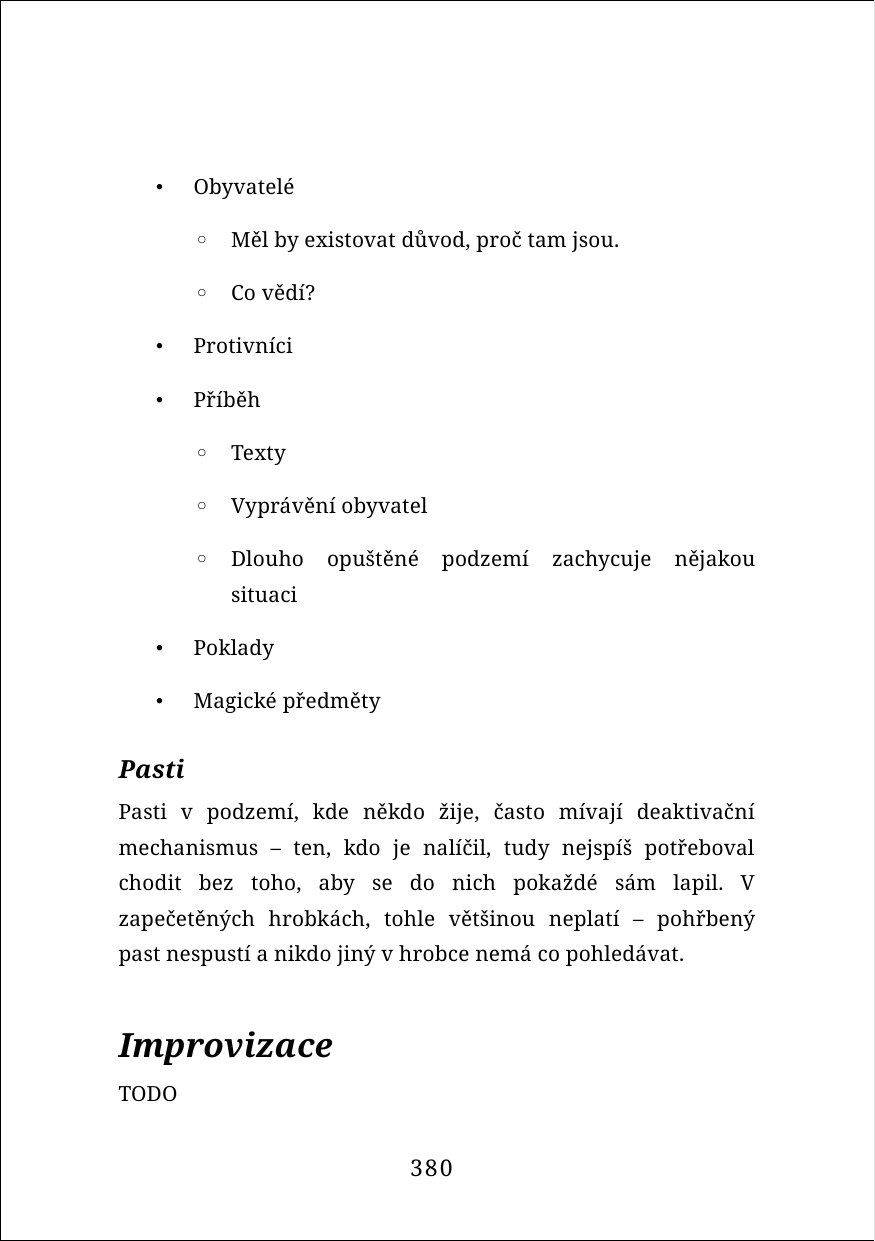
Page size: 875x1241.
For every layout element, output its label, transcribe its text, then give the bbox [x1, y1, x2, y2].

list Magické předměty [156, 686, 756, 715]
text TODO [118, 1079, 756, 1108]
list Protivníci [156, 331, 756, 360]
list Vyprávění obyvatel [193, 491, 756, 519]
list Co vědí? [193, 278, 756, 307]
list Měl by existovat důvod, proč tam jsou. [193, 225, 756, 253]
subtitle Pasti [118, 751, 756, 785]
list Poklady [156, 633, 756, 662]
list Dlouho opuštěné podzemí zachycuje nějakou situaci [193, 544, 756, 608]
text Pasti v podzemí, kde někdo žije, často mívají deaktivační mechanismus – ten, kdo je nalíčil, tudy nejspíš potřeboval chodit bez toho, aby se do nich pokaždé sám lapil. V zapečetěných hrobkách, tohle většinou neplatí – pohřbený past nespustí a nikdo jiný v hrobce nemá co pohledávat. [118, 797, 756, 968]
subtitle Improvizace [118, 1022, 756, 1067]
list Příběh [156, 385, 756, 413]
list Obyvatelé [156, 172, 756, 200]
list Texty [193, 438, 756, 466]
